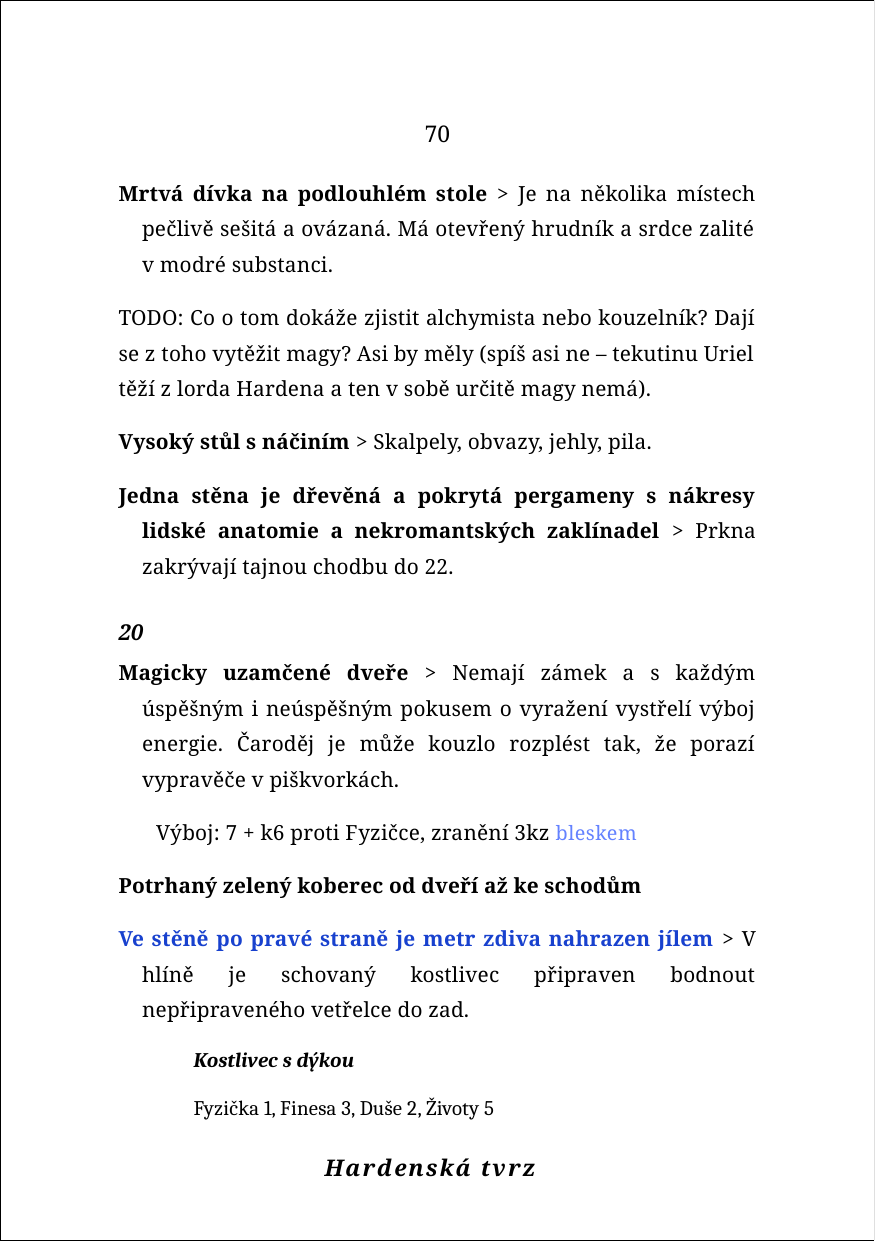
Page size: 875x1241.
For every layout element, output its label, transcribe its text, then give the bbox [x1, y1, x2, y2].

list Fyzička 1, Finesa 3, Duše 2, Životy 5 [156, 1096, 756, 1120]
text Magicky uzamčené dveře > Nemají zámek a s každým úspěšným i neúspěšným pokusem o vyražení vystřelí výboj energie. Čaroděj je může kouzlo rozplést tak, že porazí vypravěče v piškvorkách. [118, 658, 756, 793]
text Ve stěně po pravé straně je metr zdiva nahrazen jílem > V hlíně je schovaný kostlivec připraven bodnout nepřipraveného vetřelce do zad. [118, 924, 756, 1024]
subtitle 20 [118, 617, 756, 647]
list Kostlivec s dýkou [156, 1049, 756, 1073]
text TODO: Co o tom dokáže zjistit alchymista nebo kouzelník? Dají se z toho vytěžit magy? Asi by měly (spíš asi ne – tekutinu Uriel těží z lorda Hardena a ten v sobě určitě magy nemá). [118, 303, 756, 403]
text Jedna stěna je dřevěná a pokrytá pergameny s nákresy lidské anatomie a nekromantských zaklínadel > Prkna zakrývají tajnou chodbu do 22. [118, 481, 756, 580]
text Mrtvá dívka na podlouhlém stole > Je na několika místech pečlivě sešitá a ovázaná. Má otevřený hrudník a srdce zalité v modré substanci. [118, 179, 756, 278]
text Potrhaný zelený koberec od dveří až ke schodům [118, 871, 756, 900]
text Vysoký stůl s náčiním > Skalpely, obvazy, jehly, pila. [118, 427, 756, 456]
list Výboj: 7 + k6 proti Fyzičce, zranění 3kz bleskem [118, 818, 756, 847]
